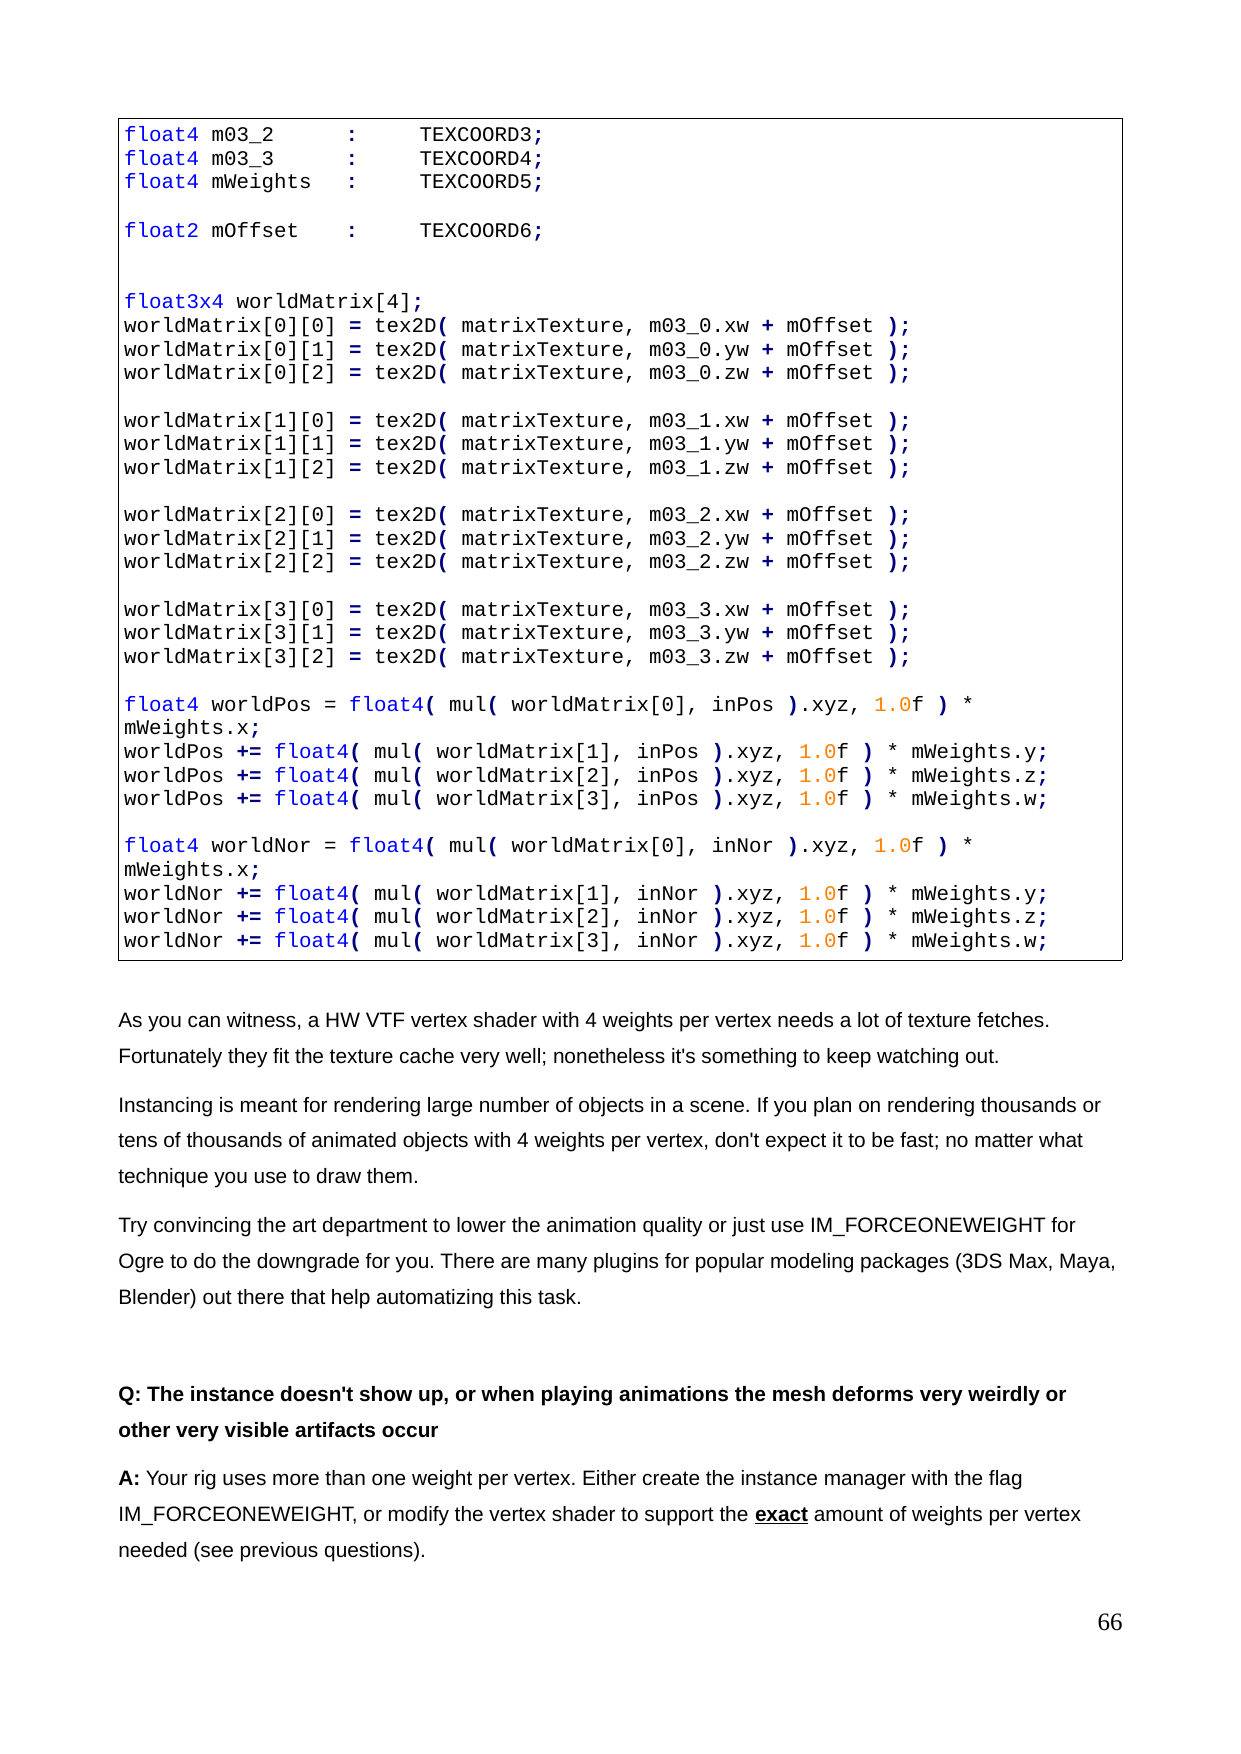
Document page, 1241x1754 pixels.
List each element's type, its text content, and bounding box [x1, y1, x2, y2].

text As you can witness, a HW VTF vertex shader with 4 weights per vertex needs a lot of texture fetches. Fortunately they fit the texture cache very well; nonetheless it's something to keep watching out. [118, 1008, 1122, 1068]
text Try convincing the art department to lower the animation quality or just use IM_FORCEONEWEIGHT for Ogre to do the downgrade for you. There are many plugins for popular modeling packages (3DS Max, Maya, Blender) out there that help automatizing this task. [118, 1213, 1122, 1308]
table_header float4 m03_2 : TEXCOORD3; float4 m03_3 : TEXCOORD4; float4 mWeights : TEXCOORD5; float2 mOffset : TEXCOORD6; float3x4 worldMatrix[4]; worldMatrix[0][0] = tex2D( matrixTexture, m03_0.xw + mOffset ); worldMatrix[0][1] = tex2D( matrixTexture, m03_0.yw + mOffset ); worldMatrix[0][2] = tex2D( matrixTexture, m03_0.zw + mOffset ); worldMatrix[1][0] = tex2D( matrixTexture, m03_1.xw + mOffset ); worldMatrix[1][1] = tex2D( matrixTexture, m03_1.yw + mOffset ); worldMatrix[1][2] = tex2D( matrixTexture, m03_1.zw + mOffset ); worldMatrix[2][0] = tex2D( matrixTexture, m03_2.xw + mOffset ); worldMatrix[2][1] = tex2D( matrixTexture, m03_2.yw + mOffset ); worldMatrix[2][2] = tex2D( matrixTexture, m03_2.zw + mOffset ); worldMatrix[3][0] = tex2D( matrixTexture, m03_3.xw + mOffset ); worldMatrix[3][1] = tex2D( matrixTexture, m03_3.yw + mOffset ); worldMatrix[3][2] = tex2D( matrixTexture, m03_3.zw + mOffset ); float4 worldPos = float4( mul( worldMatrix[0], inPos ).xyz, 1.0f ) * mWeights.x; worldPos += float4( mul( worldMatrix[1], inPos ).xyz, 1.0f ) * mWeights.y; worldPos += float4( mul( worldMatrix[2], inPos ).xyz, 1.0f ) * mWeights.z; worldPos += float4( mul( worldMatrix[3], inPos ).xyz, 1.0f ) * mWeights.w; float4 worldNor = float4( mul( worldMatrix[0], inNor ).xyz, 1.0f ) * mWeights.x; worldNor += float4( mul( worldMatrix[1], inNor ).xyz, 1.0f ) * mWeights.y; worldNor += float4( mul( worldMatrix[2], inNor ).xyz, 1.0f ) * mWeights.z; worldNor += float4( mul( worldMatrix[3], inNor ).xyz, 1.0f ) * mWeights.w; [119, 119, 1122, 959]
text Q: The instance doesn't show up, or when playing animations the mesh deforms very weirdly or other very visible artifacts occur [118, 1381, 1122, 1441]
text A: Your rig uses more than one weight per vertex. Either create the instance manager with the flag IM_FORCEONEWEIGHT, or modify the vertex shader to support the exact amount of weights per vertex needed (see previous questions). [118, 1466, 1122, 1562]
text Instancing is meant for rendering large number of objects in a scene. If you plan on rendering thousands or tens of thousands of animated objects with 4 weights per vertex, don't expect it to be fast; no matter what technique you use to draw them. [118, 1092, 1122, 1188]
